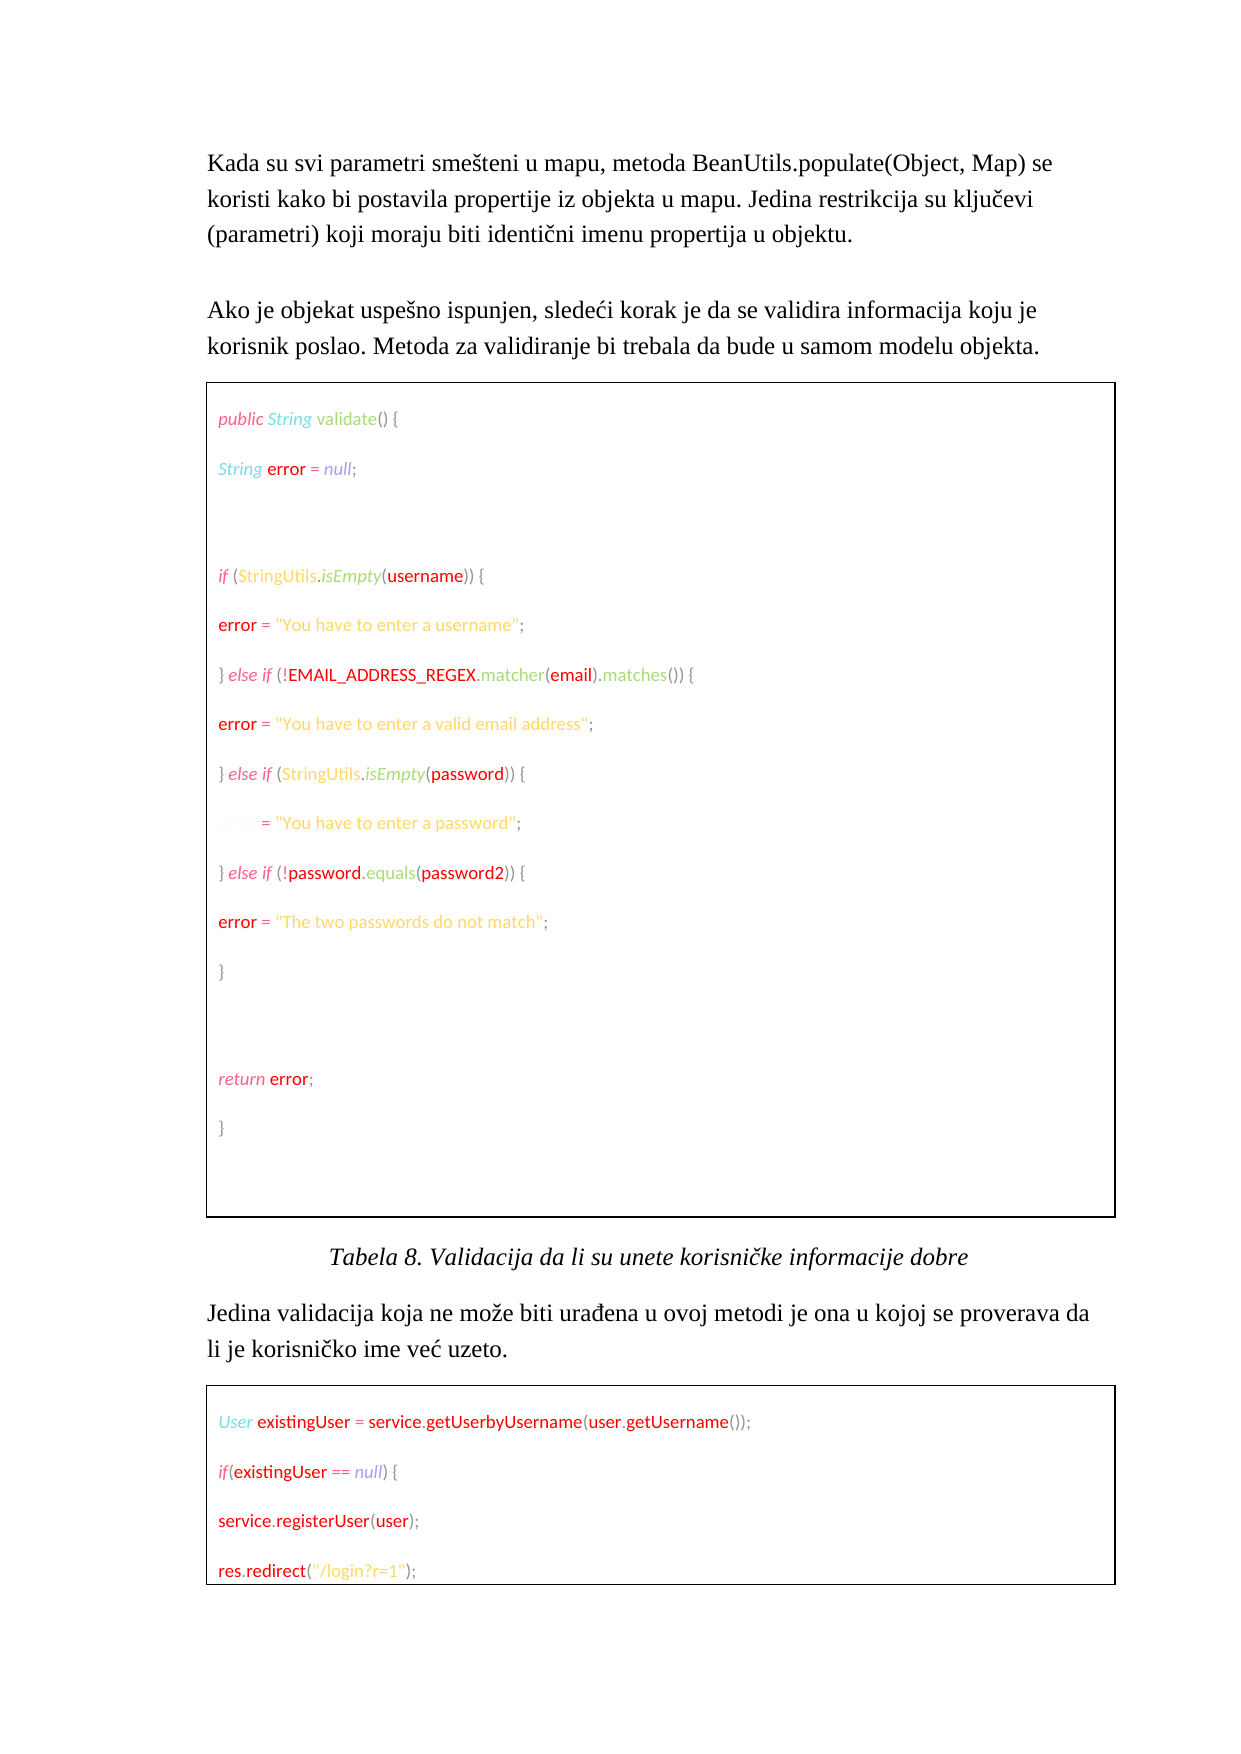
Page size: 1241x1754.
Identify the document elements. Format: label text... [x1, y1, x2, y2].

table_header User existingUser = service.getUserbyUsername(user.getUsername()); if(existingUser == null) { service.registerUser(user); res.redirect("/login?r=1"); [207, 1386, 1114, 1584]
text Ako je objekat uspešno ispunjen, sledeći korak je da se validira informacija koju je korisnik poslao. Metoda za validiranje bi trebala da bude u samom modelu objekta. [207, 295, 1092, 360]
text Jedina validacija koja ne može biti urađena u ovoj metodi je ona u kojoj se proverava da li je korisničko ime već uzeto. [207, 1298, 1092, 1363]
text Kada su svi parametri smešteni u mapu, metoda BeanUtils.populate(Object, Map) se koristi kako bi postavila propertije iz objekta u mapu. Jedina restrikcija su ključevi (parametri) koji moraju biti identični imenu propertija u objektu. [207, 148, 1092, 248]
table_header public String validate() { String error = null; if (StringUtils.isEmpty(username)) { error = "You have to enter a username"; } else if (!EMAIL_ADDRESS_REGEX.matcher(email).matches()) { error = "You have to enter a valid email address"; } else if (StringUtils.isEmpty(password)) { error = "You have to enter a password"; } else if (!password.equals(password2)) { error = "The two passwords do not match"; } return error; } [207, 383, 1114, 1216]
text Tabela 8. Validacija da li su unete korisničke informacije dobre [207, 1242, 1092, 1271]
